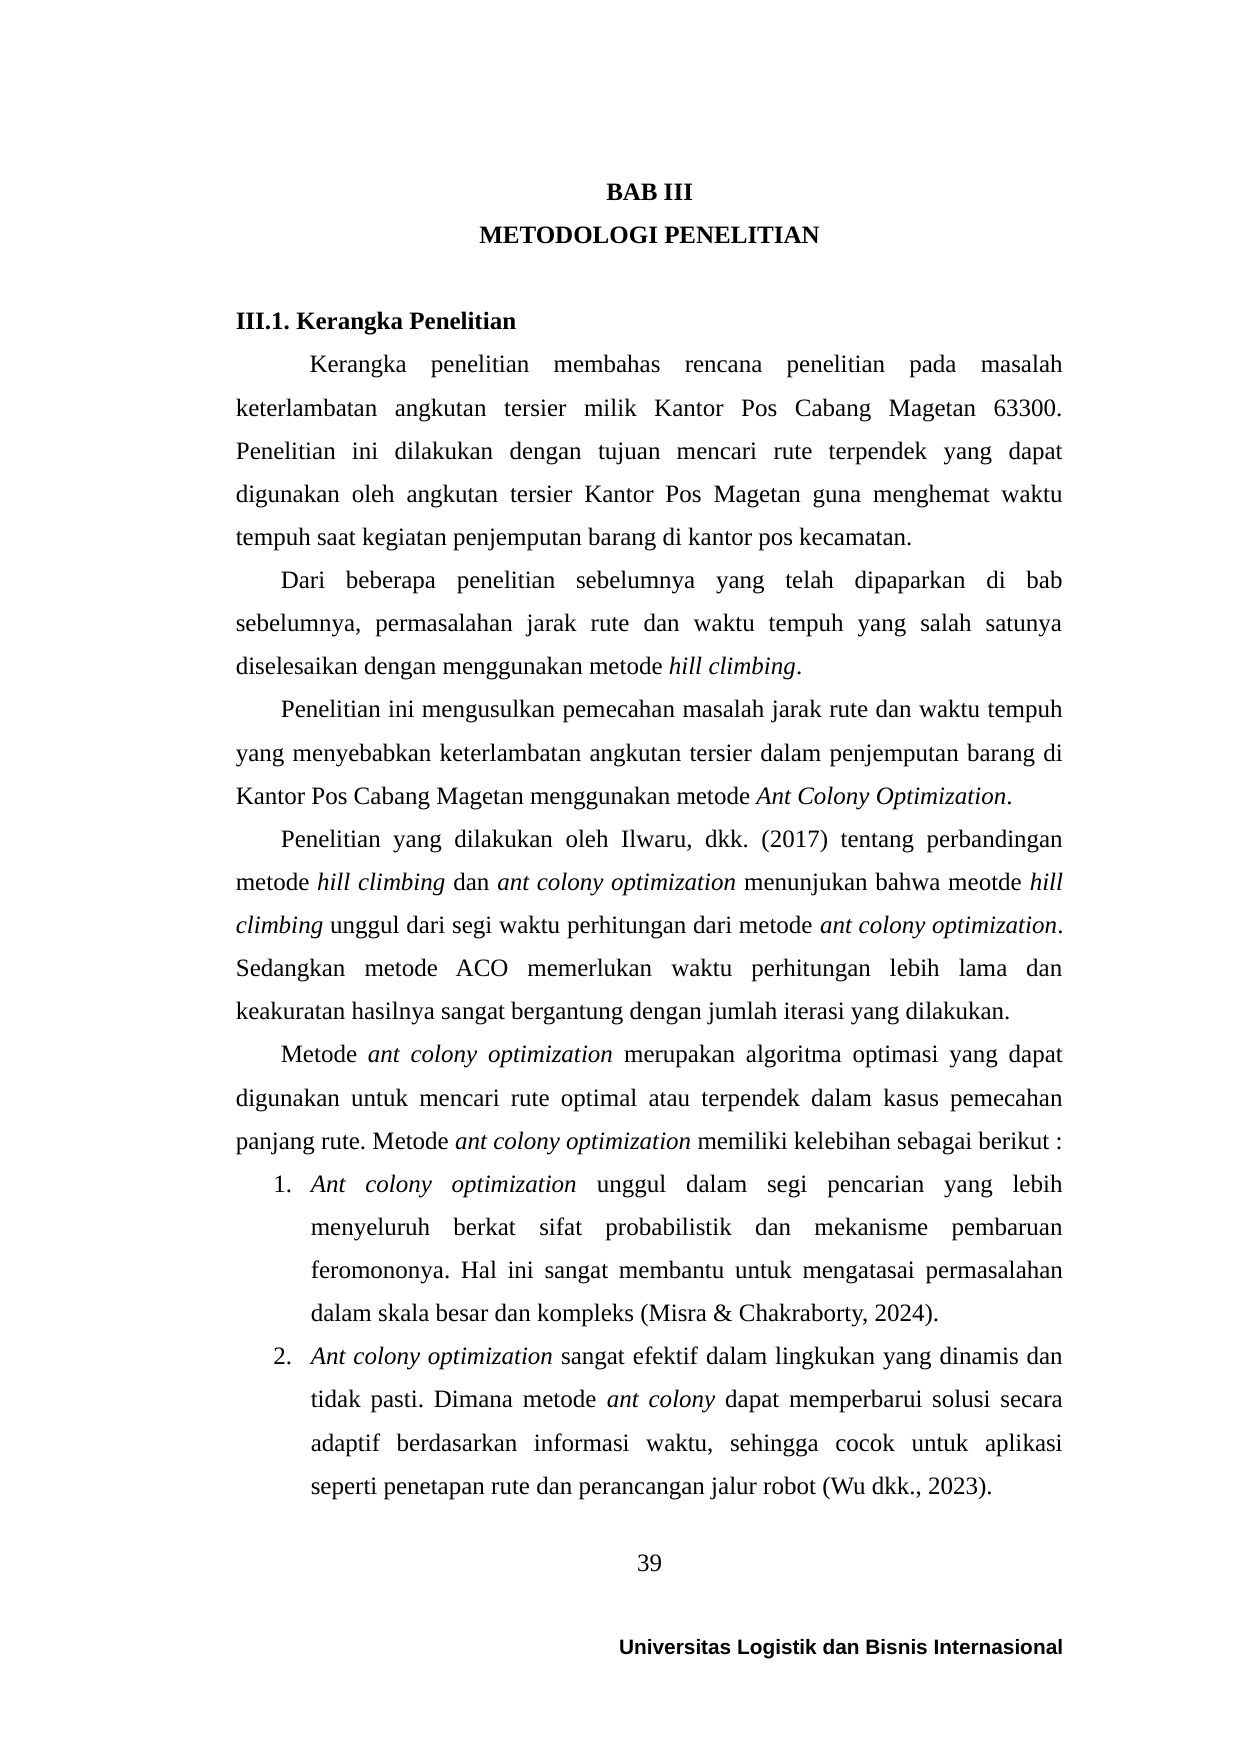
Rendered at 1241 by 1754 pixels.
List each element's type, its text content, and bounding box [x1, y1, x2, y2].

list Ant colony optimization sangat efektif dalam lingkukan yang dinamis dan tidak pasti. Dimana metode ant colony dapat memperbarui solusi secara adaptif berdasarkan informasi waktu, sehingga cocok untuk aplikasi seperti penetapan rute dan perancangan jalur robot (Wu dkk., 2023). [273, 1341, 1063, 1499]
text Dari beberapa penelitian sebelumnya yang telah dipaparkan di bab sebelumnya, permasalahan jarak rute dan waktu tempuh yang salah satunya diselesaikan dengan menggunakan metode hill climbing. [236, 565, 1063, 680]
text Kerangka penelitian membahas rencana penelitian pada masalah keterlambatan angkutan tersier milik Kantor Pos Cabang Magetan 63300. Penelitian ini dilakukan dengan tujuan mencari rute terpendek yang dapat digunakan oleh angkutan tersier Kantor Pos Magetan guna menghemat waktu tempuh saat kegiatan penjemputan barang di kantor pos kecamatan. [236, 349, 1063, 551]
text Metode ant colony optimization merupakan algoritma optimasi yang dapat digunakan untuk mencari rute optimal atau terpendek dalam kasus pemecahan panjang rute. Metode ant colony optimization memiliki kelebihan sebagai berikut : [236, 1039, 1063, 1154]
list Ant colony optimization unggul dalam segi pencarian yang lebih menyeluruh berkat sifat probabilistik dan mekanisme pembaruan feromononya. Hal ini sangat membantu untuk mengatasai permasalahan dalam skala besar dan kompleks (Misra & Chakraborty, 2024). [273, 1169, 1063, 1327]
text Penelitian ini mengusulkan pemecahan masalah jarak rute dan waktu tempuh yang menyebabkan keterlambatan angkutan tersier dalam penjemputan barang di Kantor Pos Cabang Magetan menggunakan metode Ant Colony Optimization. [236, 694, 1063, 809]
subtitle METODOLOGI PENELITIAN [236, 177, 1063, 249]
subtitle Kerangka penelitian [236, 306, 1063, 335]
text Penelitian yang dilakukan oleh Ilwaru, dkk. (2017) tentang perbandingan metode hill climbing dan ant colony optimization menunjukan bahwa meotde hill climbing unggul dari segi waktu perhitungan dari metode ant colony optimization. Sedangkan metode ACO memerlukan waktu perhitungan lebih lama dan keakuratan hasilnya sangat bergantung dengan jumlah iterasi yang dilakukan. [236, 824, 1063, 1025]
